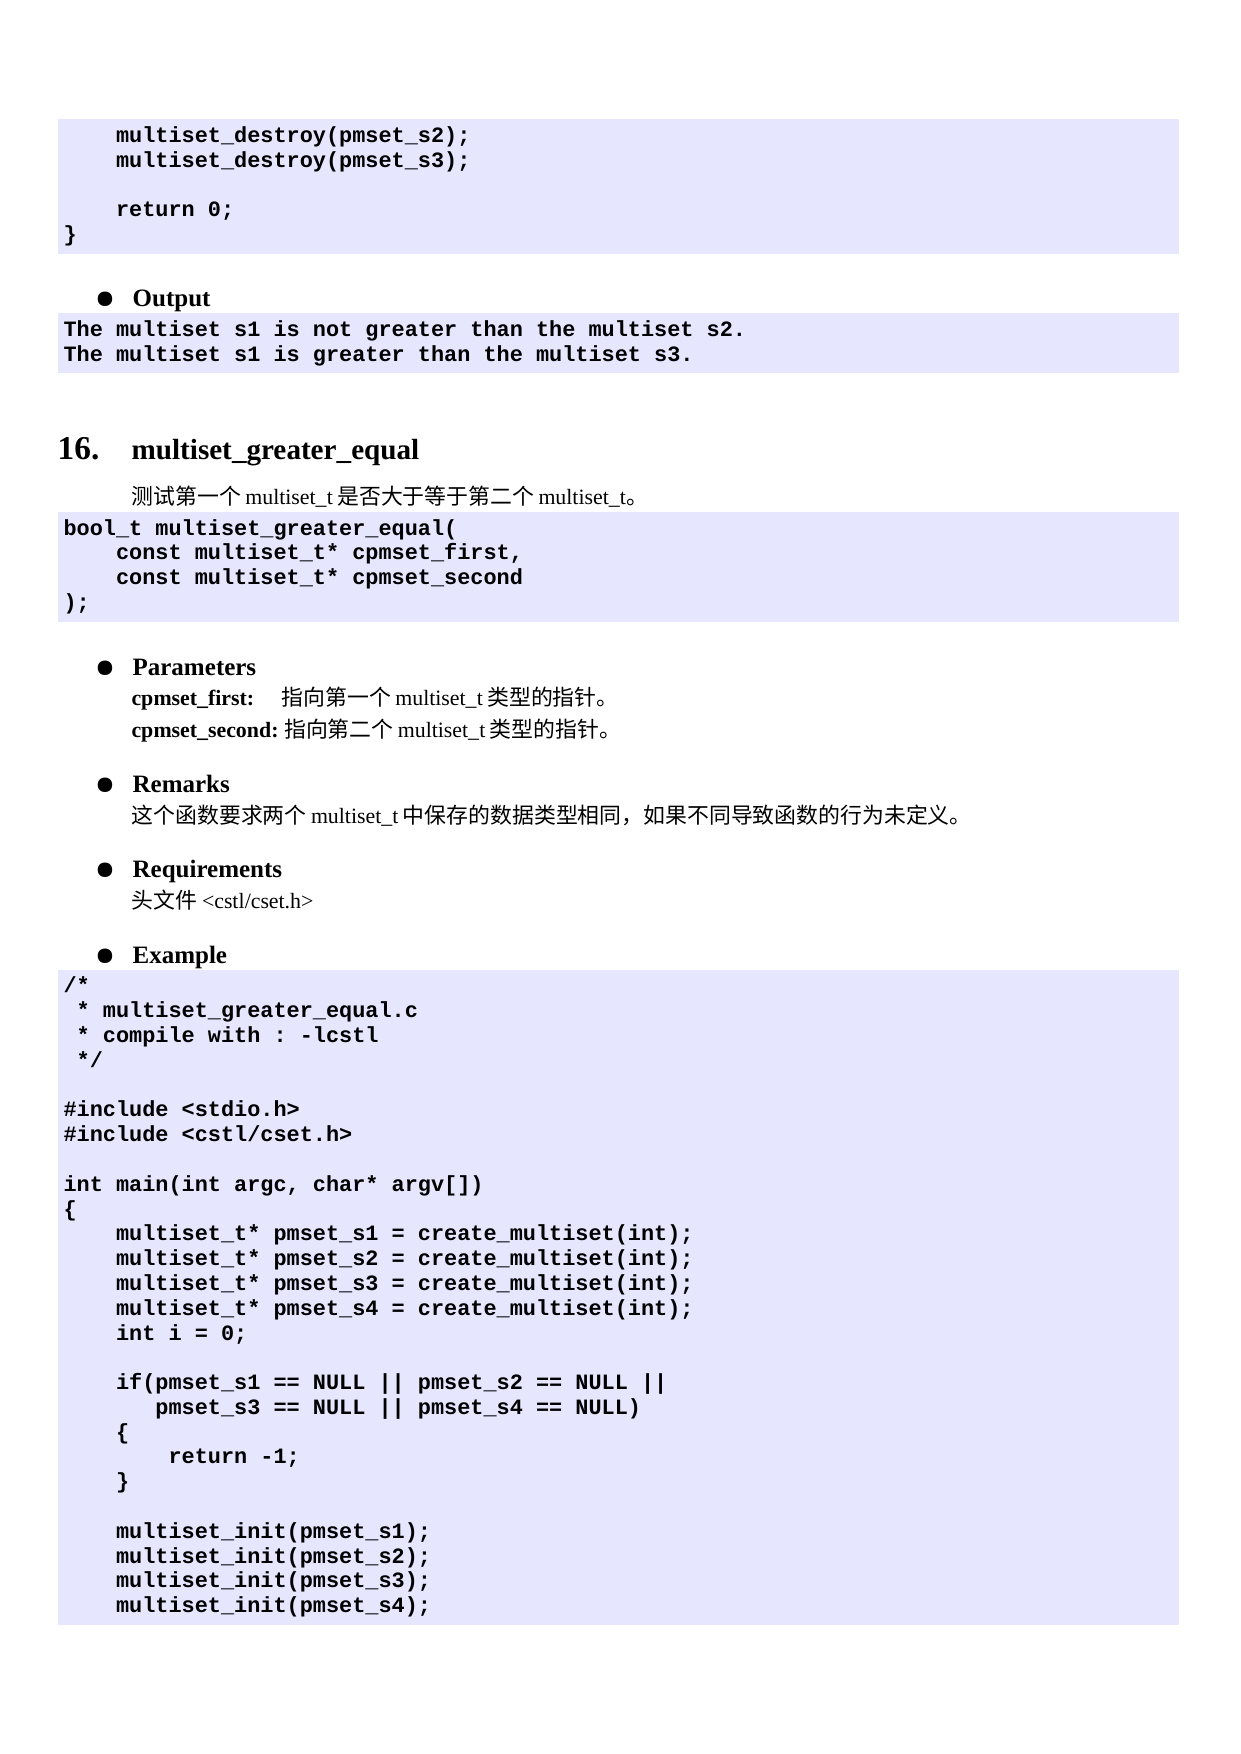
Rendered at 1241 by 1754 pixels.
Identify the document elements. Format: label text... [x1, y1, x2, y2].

text 测试第一个multiset_t是否大于等于第二个multiset_t。 [57, 479, 1179, 511]
table_header bool_t multiset_greater_equal( const multiset_t* cpmset_first, const multiset_t* cpmset_second ); [58, 512, 1179, 622]
text 头文件 <cstl/cset.h> [57, 883, 1179, 915]
table_header /* * multiset_greater_equal.c * compile with : -lcstl */ #include <stdio.h> #include <cstl/cset.h> int main(int argc, char* argv[]) { multiset_t* pmset_s1 = create_multiset(int); multiset_t* pmset_s2 = create_multiset(int); multiset_t* pmset_s3 = create_multiset(int); multiset_t* pmset_s4 = create_multiset(int); int i = 0; if(pmset_s1 == NULL || pmset_s2 == NULL || pmset_s3 == NULL || pmset_s4 == NULL) { return -1; } multiset_init(pmset_s1); multiset_init(pmset_s2); multiset_init(pmset_s3); multiset_init(pmset_s4); [58, 970, 1179, 1625]
list Output [95, 283, 1179, 312]
list Parameters [95, 652, 1179, 680]
list Remarks [95, 769, 1179, 798]
text cpmset_second: 指向第二个multiset_t类型的指针。 [57, 712, 1179, 744]
list Requirements [95, 854, 1179, 883]
subtitle multiset_greater_equal [57, 428, 1179, 467]
text 这个函数要求两个multiset_t中保存的数据类型相同，如果不同导致函数的行为未定义。 [57, 798, 1179, 829]
list Example [95, 940, 1179, 969]
table_header The multiset s1 is not greater than the multiset s2. The multiset s1 is greater than the multiset s3. [58, 313, 1179, 373]
text cpmset_first: 指向第一个multiset_t类型的指针。 [57, 680, 1179, 712]
table_header multiset_destroy(pmset_s2); multiset_destroy(pmset_s3); return 0; } [58, 119, 1179, 254]
